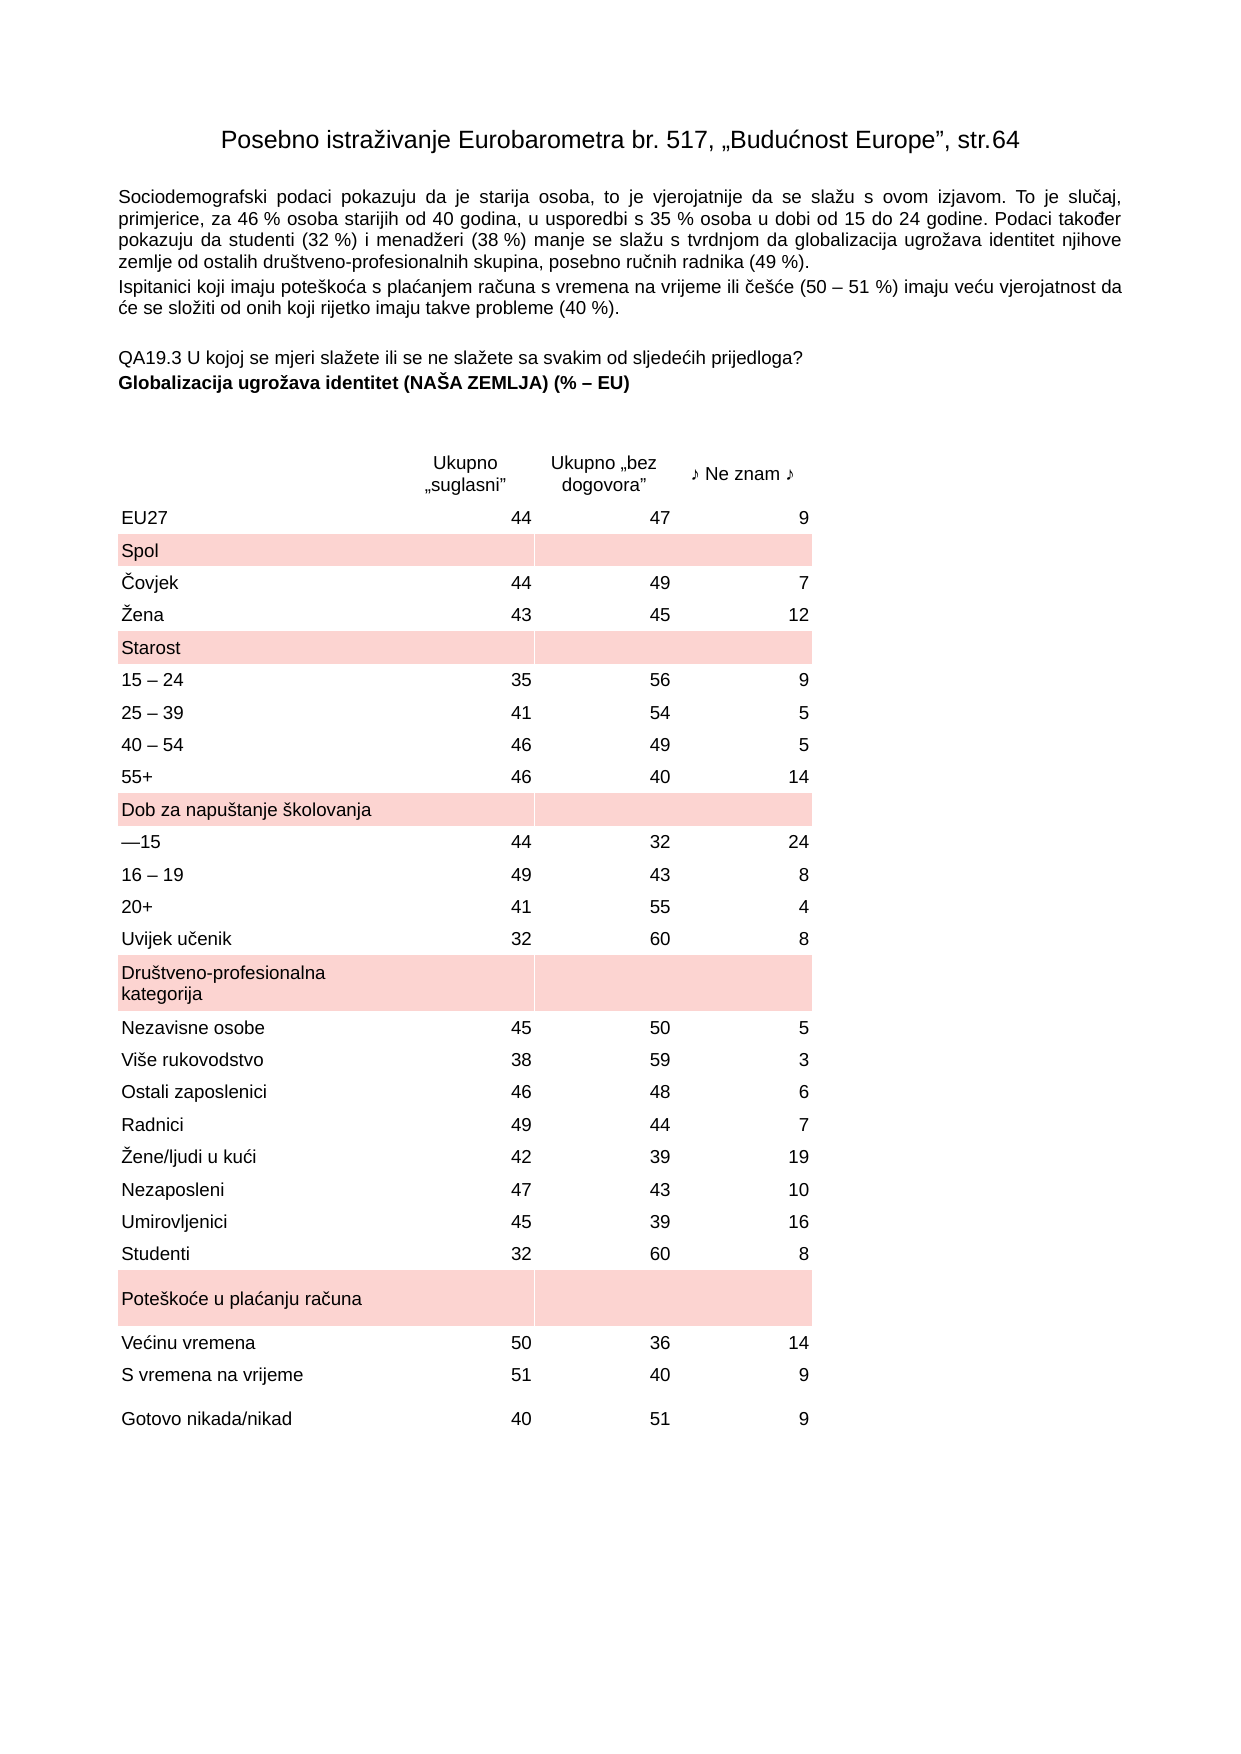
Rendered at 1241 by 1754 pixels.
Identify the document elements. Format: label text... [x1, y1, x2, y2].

table_cell 45 [396, 1011, 534, 1043]
table_cell 5 [673, 1011, 812, 1043]
table_cell 19 [673, 1141, 812, 1173]
table_cell Umirovljenici [118, 1205, 396, 1238]
table_cell 16 [673, 1205, 812, 1238]
table_cell 9 [673, 664, 812, 696]
table_header [118, 446, 396, 502]
table_cell [673, 1270, 812, 1326]
table_cell Dob za napuštanje školovanja [118, 793, 396, 826]
table_cell 55+ [118, 761, 396, 793]
table_cell Čovjek [118, 566, 396, 599]
table_cell 54 [535, 696, 673, 728]
table_cell Gotovo nikada/nikad [118, 1391, 396, 1447]
table_cell 8 [673, 1238, 812, 1270]
table_cell [396, 793, 534, 826]
table_cell 41 [396, 696, 534, 728]
table_cell 24 [673, 826, 812, 858]
table_cell 38 [396, 1044, 534, 1076]
table_cell 36 [535, 1326, 673, 1358]
table_cell 7 [673, 566, 812, 599]
table_cell Uvijek učenik [118, 923, 396, 955]
text Ispitanici koji imaju poteškoća s plaćanjem računa s vremena na vrijeme ili češće (50 – 51 %) imaju veću vjerojatnost da će se složiti od onih koji rijetko imaju takve probleme (40 %). [118, 276, 1122, 319]
table_cell Starost [118, 631, 396, 664]
table_cell 16 – 19 [118, 858, 396, 890]
table_cell 49 [535, 566, 673, 599]
table_cell 43 [535, 1173, 673, 1205]
table_cell 47 [535, 502, 673, 534]
table_header ♪ Ne znam ♪ [673, 446, 812, 502]
table_cell 43 [535, 858, 673, 890]
table_cell 49 [396, 1108, 534, 1141]
table_cell Radnici [118, 1108, 396, 1141]
table_cell 5 [673, 729, 812, 761]
table_cell 46 [396, 761, 534, 793]
text Sociodemografski podaci pokazuju da je starija osoba, to je vjerojatnije da se slažu s ovom izjavom. To je slučaj, primjerice, za 46 % osoba starijih od 40 godina, u usporedbi s 35 % osoba u dobi od 15 do 24 godine. Podaci također pokazuju da studenti (32 %) i menadžeri (38 %) manje se slažu s tvrdnjom da globalizacija ugrožava identitet njihove zemlje od ostalih društveno-profesionalnih skupina, posebno ručnih radnika (49 %). [118, 186, 1122, 272]
table_cell Žene/ljudi u kući [118, 1141, 396, 1173]
table_cell Studenti [118, 1238, 396, 1270]
table_cell Društveno-profesionalna kategorija [118, 955, 396, 1011]
table_cell 8 [673, 923, 812, 955]
table_cell Nezaposleni [118, 1173, 396, 1205]
table_cell 10 [673, 1173, 812, 1205]
table_cell S vremena na vrijeme [118, 1359, 396, 1391]
table_cell 46 [396, 1076, 534, 1108]
table_cell [535, 534, 673, 566]
table_cell [535, 631, 673, 664]
table_cell [396, 631, 534, 664]
table_cell 56 [535, 664, 673, 696]
table_cell 9 [673, 1359, 812, 1391]
table_cell [396, 955, 534, 1011]
table_header Ukupno „suglasni” [396, 446, 534, 502]
table_cell 41 [396, 890, 534, 923]
table_cell 50 [396, 1326, 534, 1358]
table_cell Ostali zaposlenici [118, 1076, 396, 1108]
table_cell 6 [673, 1076, 812, 1108]
table_cell 45 [396, 1205, 534, 1238]
table_cell 44 [396, 502, 534, 534]
table_cell 12 [673, 599, 812, 631]
table_cell 40 [535, 761, 673, 793]
table_cell 20+ [118, 890, 396, 923]
table_cell Nezavisne osobe [118, 1011, 396, 1043]
table_cell [396, 1270, 534, 1326]
table_cell 44 [535, 1108, 673, 1141]
table_cell 45 [535, 599, 673, 631]
table_cell EU27 [118, 502, 396, 534]
table_cell Spol [118, 534, 396, 566]
table_cell 51 [535, 1391, 673, 1447]
table_cell —15 [118, 826, 396, 858]
table_header Ukupno „bez dogovora” [535, 446, 673, 502]
table_cell 47 [396, 1173, 534, 1205]
table_cell 4 [673, 890, 812, 923]
table_cell 32 [396, 923, 534, 955]
table_cell 3 [673, 1044, 812, 1076]
table_cell 32 [396, 1238, 534, 1270]
table_cell 59 [535, 1044, 673, 1076]
table_cell 44 [396, 566, 534, 599]
table_cell Više rukovodstvo [118, 1044, 396, 1076]
table_cell 35 [396, 664, 534, 696]
table_cell 46 [396, 729, 534, 761]
table_cell [535, 1270, 673, 1326]
table_cell 15 – 24 [118, 664, 396, 696]
table_cell 9 [673, 502, 812, 534]
table_cell [396, 534, 534, 566]
table_cell 25 – 39 [118, 696, 396, 728]
table_cell Žena [118, 599, 396, 631]
table_cell 14 [673, 761, 812, 793]
table_cell 40 [396, 1391, 534, 1447]
table_cell 39 [535, 1205, 673, 1238]
table_cell 9 [673, 1391, 812, 1447]
table_cell 49 [396, 858, 534, 890]
table_cell 42 [396, 1141, 534, 1173]
table_cell [673, 955, 812, 1011]
table_cell 40 – 54 [118, 729, 396, 761]
table_cell [673, 534, 812, 566]
table_cell 44 [396, 826, 534, 858]
table_cell 60 [535, 923, 673, 955]
table_cell 55 [535, 890, 673, 923]
table_cell [535, 793, 673, 826]
table_cell 51 [396, 1359, 534, 1391]
table_cell 49 [535, 729, 673, 761]
table_cell [535, 955, 673, 1011]
table_cell [673, 631, 812, 664]
table_cell 60 [535, 1238, 673, 1270]
table_cell [673, 793, 812, 826]
table_cell 50 [535, 1011, 673, 1043]
table_cell Većinu vremena [118, 1326, 396, 1358]
text Globalizacija ugrožava identitet (NAŠA ZEMLJA) (% – EU) [118, 371, 1122, 393]
table_cell 43 [396, 599, 534, 631]
table_cell 5 [673, 696, 812, 728]
table_cell 40 [535, 1359, 673, 1391]
table_cell 7 [673, 1108, 812, 1141]
table_cell 32 [535, 826, 673, 858]
table_cell Poteškoće u plaćanju računa [118, 1270, 396, 1326]
table_cell 8 [673, 858, 812, 890]
table_cell 14 [673, 1326, 812, 1358]
text QA19.3 U kojoj se mjeri slažete ili se ne slažete sa svakim od sljedećih prijedloga? [118, 347, 1122, 368]
table_cell 39 [535, 1141, 673, 1173]
table_cell 48 [535, 1076, 673, 1108]
